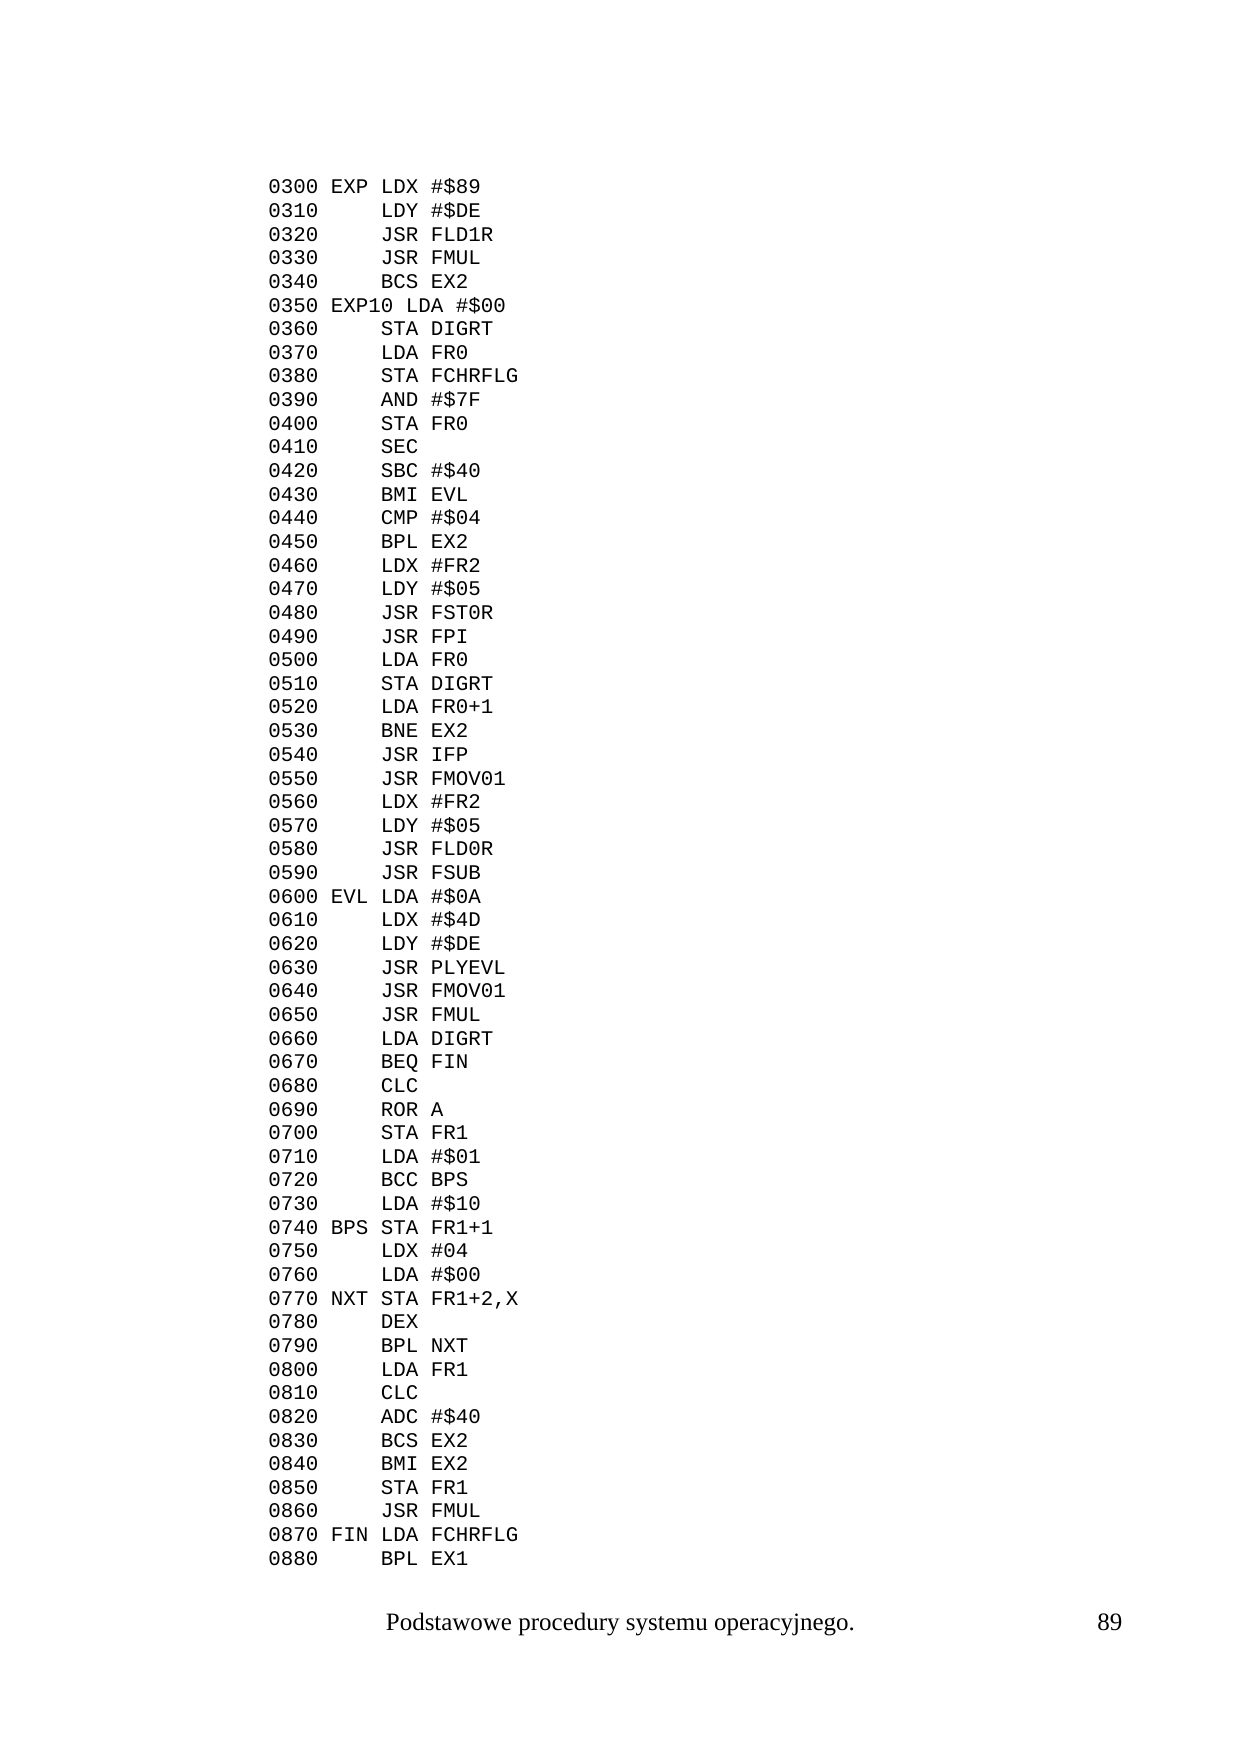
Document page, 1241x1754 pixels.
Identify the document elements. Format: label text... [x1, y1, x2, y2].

text 0870 FIN LDA FCHRFLG [118, 1524, 1122, 1548]
text 0430 BMI EVL [118, 484, 1122, 507]
text 0670 BEQ FIN [118, 1051, 1122, 1075]
text 0600 EVL LDA #$0A [118, 886, 1122, 909]
text 0330 JSR FMUL [118, 247, 1122, 271]
text 0500 LDA FR0 [118, 649, 1122, 673]
text 0340 BCS EX2 [118, 271, 1122, 294]
text 0690 ROR A [118, 1098, 1122, 1122]
text 0680 CLC [118, 1075, 1122, 1098]
text 0520 LDA FR0+1 [118, 697, 1122, 720]
text 0740 BPS STA FR1+1 [118, 1217, 1122, 1240]
text 0750 LDX #04 [118, 1240, 1122, 1264]
text 0530 BNE EX2 [118, 720, 1122, 744]
text 0720 BCC BPS [118, 1169, 1122, 1193]
text 0820 ADC #$40 [118, 1406, 1122, 1429]
text 0370 LDA FR0 [118, 342, 1122, 366]
text 0550 JSR FMOV01 [118, 767, 1122, 791]
text 0650 JSR FMUL [118, 1004, 1122, 1028]
text 0810 CLC [118, 1382, 1122, 1406]
text 0510 STA DIGRT [118, 673, 1122, 697]
text 0770 NXT STA FR1+2,X [118, 1288, 1122, 1311]
text 0440 CMP #$04 [118, 507, 1122, 531]
text 0380 STA FCHRFLG [118, 366, 1122, 389]
text 0470 LDY #$05 [118, 578, 1122, 602]
text 0800 LDA FR1 [118, 1359, 1122, 1382]
text 0730 LDA #$10 [118, 1193, 1122, 1217]
text 0830 BCS EX2 [118, 1429, 1122, 1453]
text 0620 LDY #$DE [118, 933, 1122, 957]
text 0400 STA FR0 [118, 413, 1122, 436]
text 0780 DEX [118, 1311, 1122, 1335]
text 0360 STA DIGRT [118, 318, 1122, 342]
text 0640 JSR FMOV01 [118, 980, 1122, 1004]
text 0310 LDY #$DE [118, 200, 1122, 224]
text 0420 SBC #$40 [118, 460, 1122, 484]
text 0860 JSR FMUL [118, 1501, 1122, 1524]
text 0480 JSR FST0R [118, 602, 1122, 626]
text 0570 LDY #$05 [118, 815, 1122, 838]
text 0390 AND #$7F [118, 389, 1122, 413]
text 0660 LDA DIGRT [118, 1028, 1122, 1051]
text 0880 BPL EX1 [118, 1548, 1122, 1571]
text 0630 JSR PLYEVL [118, 957, 1122, 980]
text 0850 STA FR1 [118, 1477, 1122, 1501]
text 0590 JSR FSUB [118, 862, 1122, 886]
text 0350 EXP10 LDA #$00 [118, 294, 1122, 318]
text 0560 LDX #FR2 [118, 791, 1122, 815]
text 0540 JSR IFP [118, 744, 1122, 767]
text 0790 BPL NXT [118, 1335, 1122, 1359]
text 0840 BMI EX2 [118, 1453, 1122, 1477]
text 0450 BPL EX2 [118, 531, 1122, 555]
text 0410 SEC [118, 436, 1122, 460]
text 0760 LDA #$00 [118, 1264, 1122, 1288]
text 0580 JSR FLD0R [118, 838, 1122, 862]
text 0490 JSR FPI [118, 626, 1122, 649]
text 0320 JSR FLD1R [118, 224, 1122, 247]
text 0300 EXP LDX #$89 [118, 176, 1122, 200]
text 0710 LDA #$01 [118, 1146, 1122, 1169]
text 0460 LDX #FR2 [118, 555, 1122, 578]
text 0700 STA FR1 [118, 1122, 1122, 1146]
text 0610 LDX #$4D [118, 909, 1122, 933]
